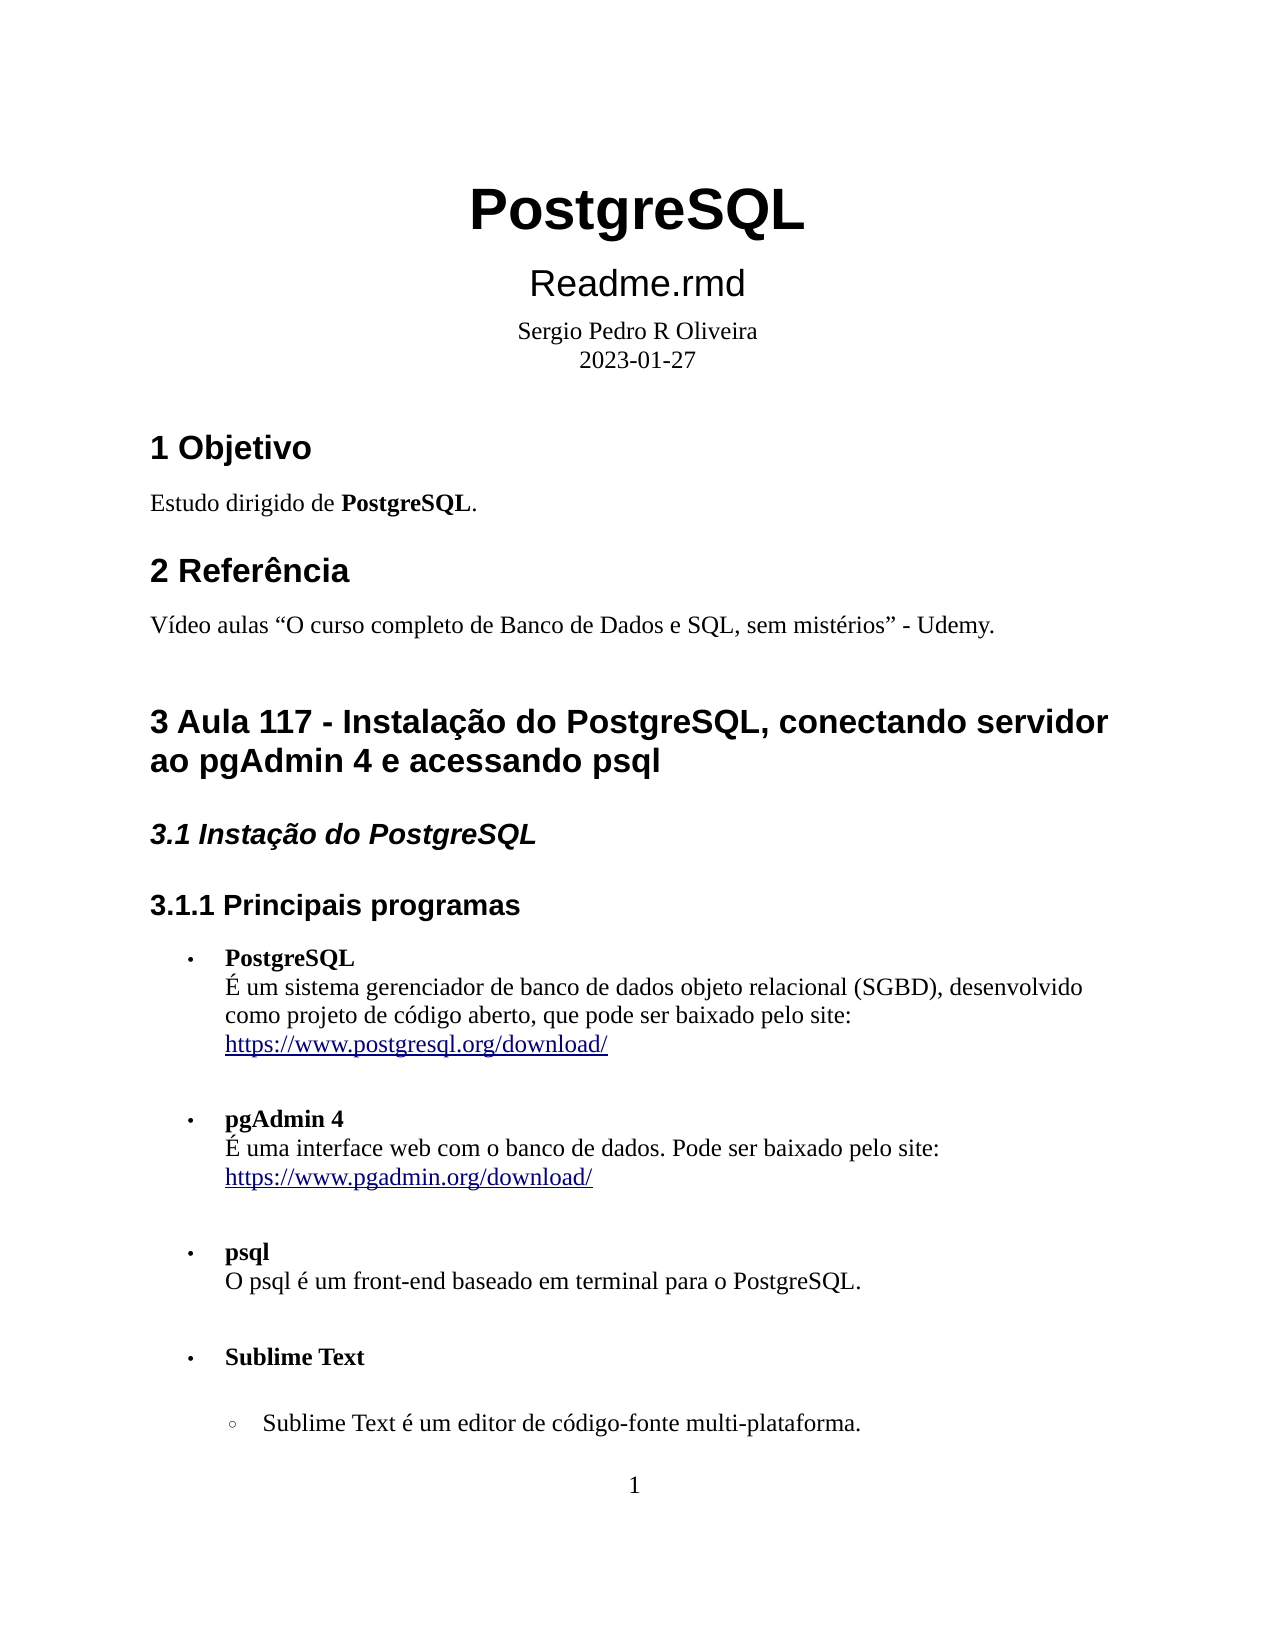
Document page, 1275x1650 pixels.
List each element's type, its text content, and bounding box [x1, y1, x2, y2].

text Estudo dirigido de PostgreSQL. [150, 488, 1125, 517]
list psql O psql é um front-end baseado em terminal para o PostgreSQL. [187, 1237, 1125, 1324]
list PostgreSQL É um sistema gerenciador de banco de dados objeto relacional (SGBD), desenvolvido como projeto de código aberto, que pode ser baixado pelo site: https://www.postgresql.org/download/ [187, 943, 1125, 1087]
list Sublime Text é um editor de código-fonte multi-plataforma. [225, 1408, 1125, 1437]
text Vídeo aulas “O curso completo de Banco de Dados e SQL, sem mistérios” - Udemy. [150, 611, 1125, 639]
subtitle 3.1 Instação do PostgreSQL [150, 817, 1125, 850]
subtitle 3 Aula 117 - Instalação do PostgreSQL, conectando servidor ao pgAdmin 4 e acessando psql [150, 702, 1125, 779]
text Sergio Pedro R Oliveira [150, 316, 1125, 345]
list Sublime Text [187, 1342, 1125, 1399]
list pgAdmin 4 É uma interface web com o banco de dados. Pode ser baixado pelo site: https://www.pgadmin.org/download/ [187, 1104, 1125, 1219]
title PostgreSQL [150, 175, 1125, 242]
subtitle Readme.rmd [150, 261, 1125, 304]
subtitle 2 Referência [150, 551, 1125, 589]
subtitle 3.1.1 Principais programas [150, 888, 1125, 921]
text 2023-01-27 [150, 345, 1125, 374]
subtitle 1 Objetivo [150, 428, 1125, 466]
